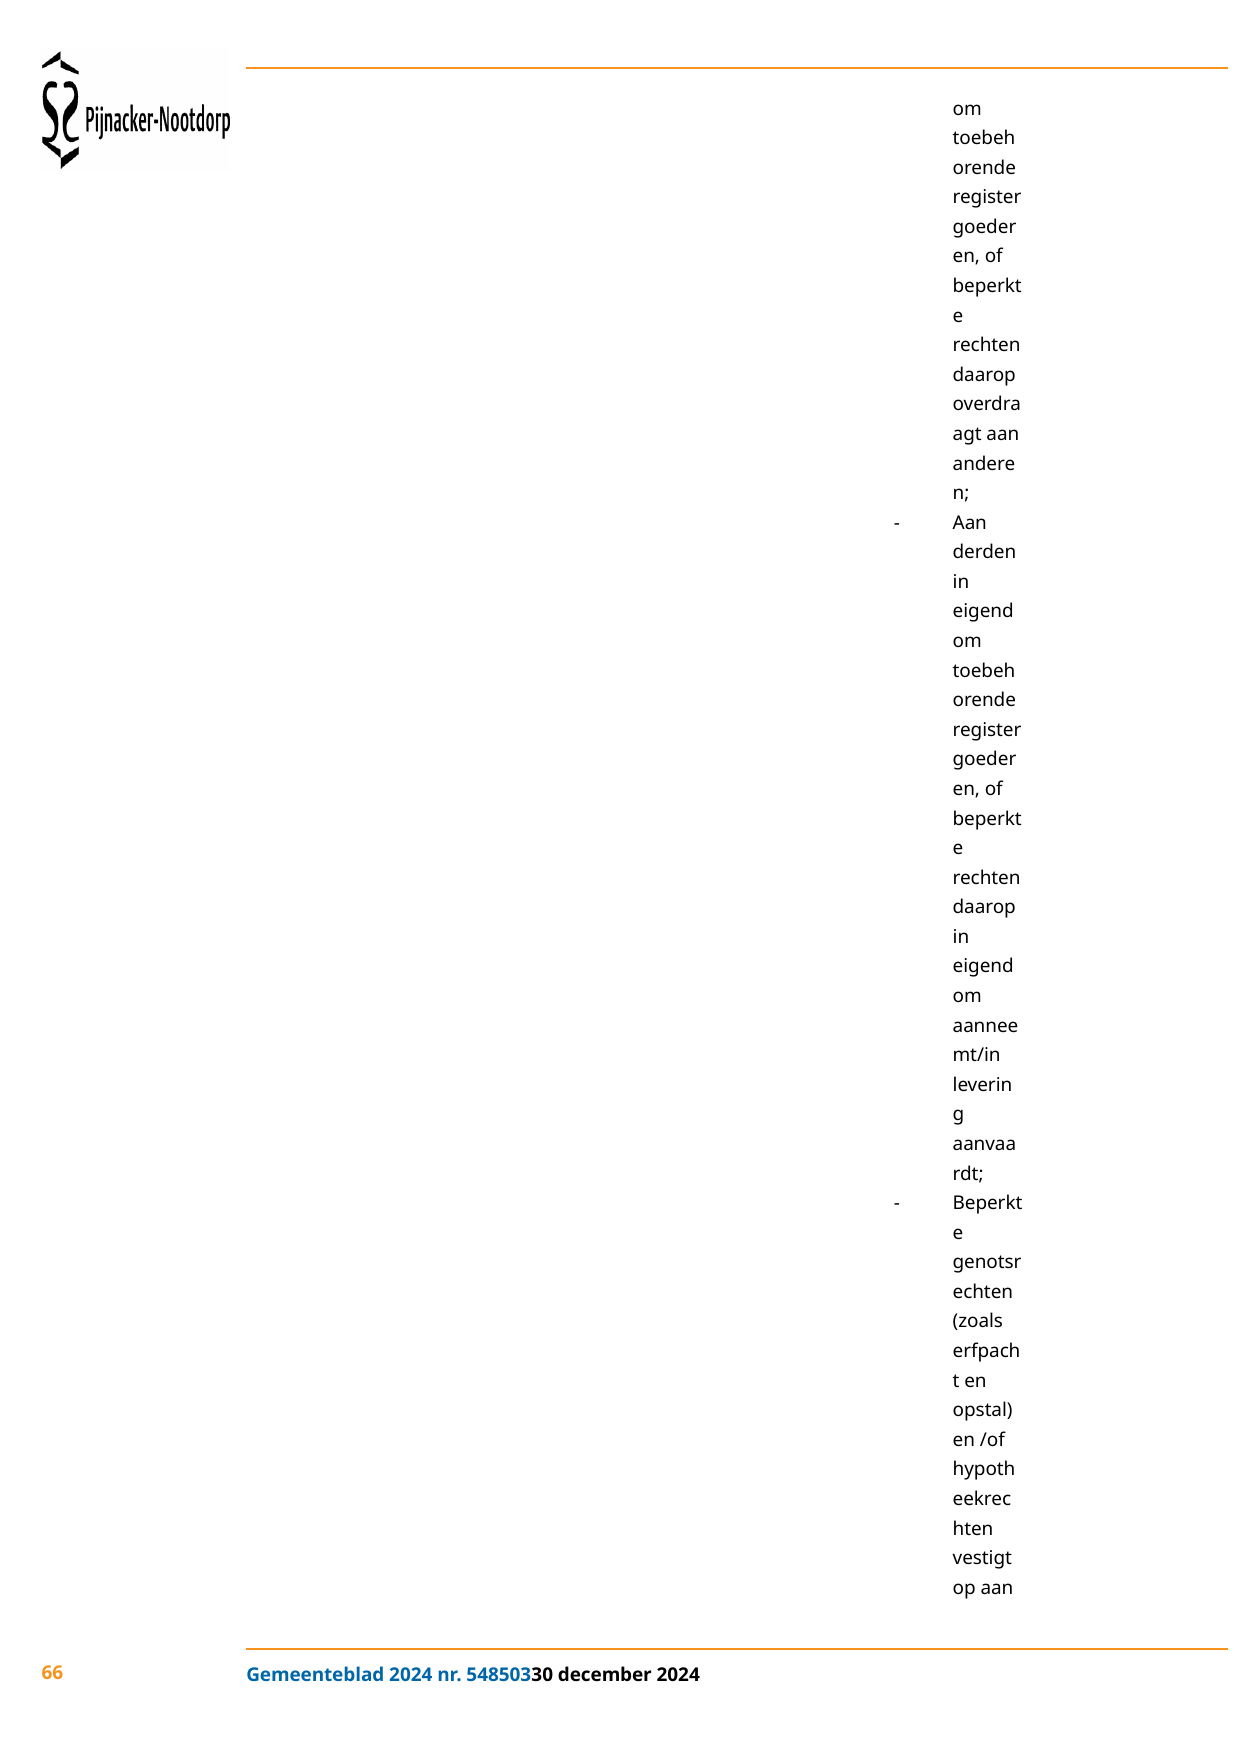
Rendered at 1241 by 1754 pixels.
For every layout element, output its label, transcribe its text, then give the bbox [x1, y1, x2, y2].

table_cell [248, 95, 377, 1600]
picture [41, 47, 231, 172]
table_cell om toebehorende registergoederen, of beperkte rechten daarop overdraagt aan anderen; Aan derden in eigendom toebehorende registergoederen, of beperkte rechten daarop in eigendom aanneemt/in levering aanvaardt; Beperkte genotsrechten (zoals erfpacht en opstal) en /of hypotheekrechten vestigt op aan [894, 95, 1022, 1600]
table_cell [635, 95, 764, 1600]
table_cell [506, 95, 635, 1600]
table_cell [764, 95, 893, 1600]
table_cell [1023, 95, 1152, 1600]
table_cell [377, 95, 506, 1600]
